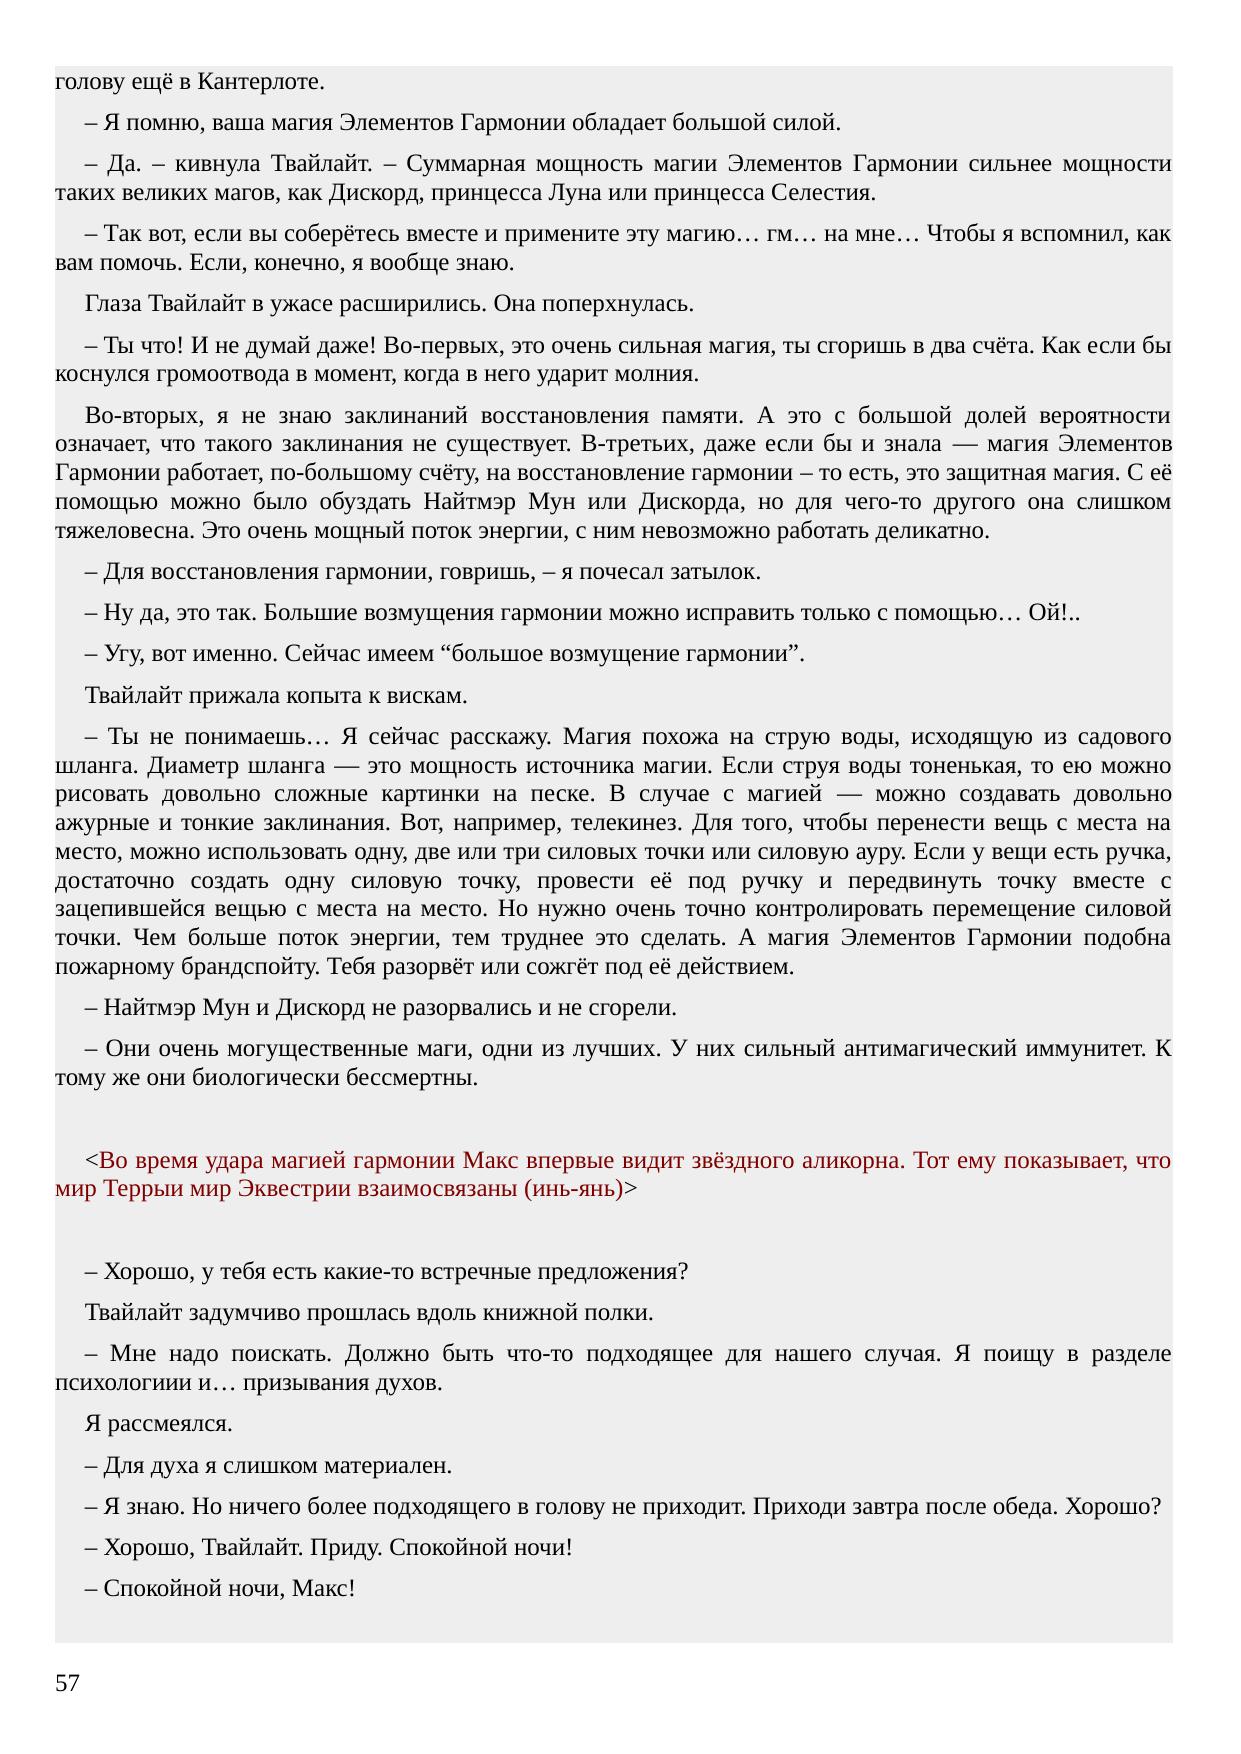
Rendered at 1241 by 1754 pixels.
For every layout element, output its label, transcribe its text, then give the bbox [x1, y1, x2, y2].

text – Ну да, это так. Большие возмущения гармонии можно исправить только с помощью… Ой!.. [55, 597, 1173, 626]
text Во-вторых, я не знаю заклинаний восстановления памяти. А это с большой долей вероятности означает, что такого заклинания не существует. В-третьих, даже если бы и знала — магия Элементов Гармонии работает, по-большому счёту, на восстановление гармонии – то есть, это защитная магия. С её помощью можно было обуздать Найтмэр Мун или Дискорда, но для чего-то другого она слишком тяжеловесна. Это очень мощный поток энергии, с ним невозможно работать деликатно. [55, 400, 1173, 543]
text – Хорошо, у тебя есть какие-то встречные предложения? [55, 1256, 1173, 1285]
text – Хорошо, Твайлайт. Приду. Спокойной ночи! [55, 1532, 1173, 1561]
text Глаза Твайлайт в ужасе расширились. Она поперхнулась. [55, 288, 1173, 317]
text – Да. – кивнула Твайлайт. – Суммарная мощность магии Элементов Гармонии сильнее мощности таких великих магов, как Дискорд, принцесса Луна или принцесса Селестия. [55, 148, 1173, 206]
text Твайлайт прижала копыта к вискам. [55, 680, 1173, 708]
text – Для восстановления гармонии, говришь, – я почесал затылок. [55, 556, 1173, 585]
text – Мне надо поискать. Должно быть что-то подходящее для нашего случая. Я поищу в разделе психологиии и… призывания духов. [55, 1338, 1173, 1396]
text – Угу, вот именно. Сейчас имеем “большое возмущение гармонии”. [55, 638, 1173, 667]
text Твайлайт задумчиво прошлась вдоль книжной полки. [55, 1297, 1173, 1326]
text Я рассмеялся. [55, 1408, 1173, 1437]
text – Для духа я слишком материален. [55, 1450, 1173, 1478]
text – Найтмэр Мун и Дискорд не разорвались и не сгорели. [55, 992, 1173, 1021]
text <Во время удара магией гармонии Макс впервые видит звёздного аликорна. Тот ему показывает, что мир Террыи мир Эквестрии взаимосвязаны (инь-янь)> [55, 1145, 1173, 1202]
text голову ещё в Кантерлоте. [55, 66, 1173, 95]
text – Спокойной ночи, Макс! [55, 1573, 1173, 1602]
text – Я помню, ваша магия Элементов Гармонии обладает большой силой. [55, 107, 1173, 136]
text – Они очень могущественные маги, одни из лучших. У них сильный антимагический иммунитет. К тому же они биологически бессмертны. [55, 1033, 1173, 1091]
text – Ты что! И не думай даже! Во-первых, это очень сильная магия, ты сгоришь в два счёта. Как если бы коснулся громоотвода в момент, когда в него ударит молния. [55, 330, 1173, 387]
text – Я знаю. Но ничего более подходящего в голову не приходит. Приходи завтра после обеда. Хорошо? [55, 1491, 1173, 1520]
text – Ты не понимаешь… Я сейчас расскажу. Магия похожа на струю воды, исходящую из садового шланга. Диаметр шланга — это мощность источника магии. Если струя воды тоненькая, то ею можно рисовать довольно сложные картинки на песке. В случае с магией — можно создавать довольно ажурные и тонкие заклинания. Вот, например, телекинез. Для того, чтобы перенести вещь с места на место, можно использовать одну, две или три силовых точки или силовую ауру. Если у вещи есть ручка, достаточно создать одну силовую точку, провести её под ручку и передвинуть точку вместе с зацепившейся вещью с места на место. Но нужно очень точно контролировать перемещение силовой точки. Чем больше поток энергии, тем труднее это сделать. А магия Элементов Гармонии подобна пожарному брандспойту. Тебя разорвёт или сожгёт под её действием. [55, 721, 1173, 980]
text – Так вот, если вы соберётесь вместе и примените эту магию… гм… на мне… Чтобы я вспомнил, как вам помочь. Если, конечно, я вообще знаю. [55, 218, 1173, 276]
